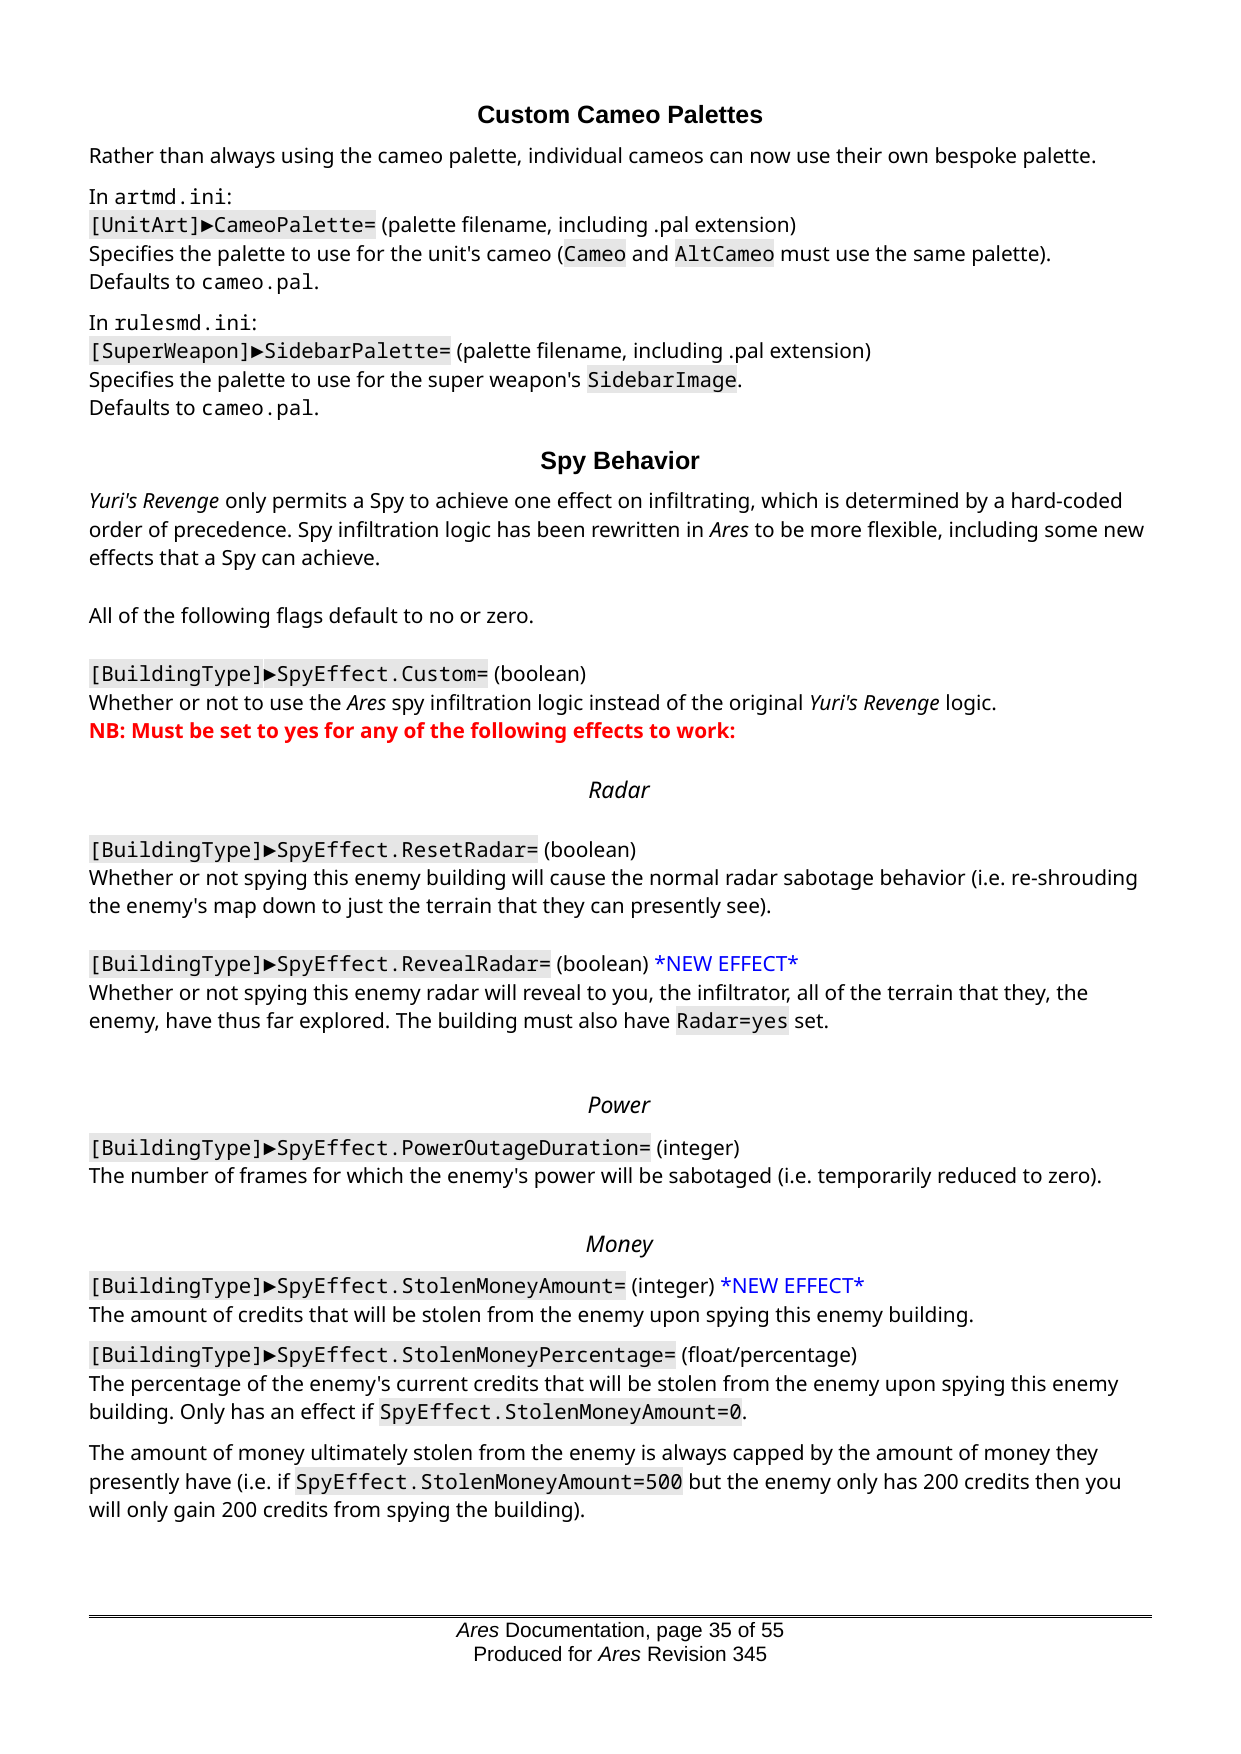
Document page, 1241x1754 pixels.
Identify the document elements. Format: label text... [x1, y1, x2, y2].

subtitle Custom Cameo Palettes [88, 100, 1152, 129]
subtitle Spy Behavior [88, 446, 1152, 475]
text In artmd.ini: [UnitArt]►CameoPalette= (palette filename, including .pal extension) Specifies the palette to use for the unit's cameo (Cameo and AltCameo must use the same palette). Defaults to cameo.pal. [88, 182, 1152, 296]
text In rulesmd.ini: [SuperWeapon]►SidebarPalette= (palette filename, including .pal extension) Specifies the palette to use for the super weapon's SidebarImage. Defaults to cameo.pal. [88, 308, 1152, 422]
text [BuildingType]►SpyEffect.StolenMoneyPercentage= (float/percentage) The percentage of the enemy's current credits that will be stolen from the enemy upon spying this enemy building. Only has an effect if SpyEffect.StolenMoneyAmount=0. [88, 1341, 1152, 1426]
text [BuildingType]►SpyEffect.ResetRadar= (boolean) Whether or not spying this enemy building will cause the normal radar sabotage behavior (i.e. re-shrouding the enemy's map down to just the terrain that they can presently see). [88, 835, 1152, 920]
text [BuildingType]►SpyEffect.RevealRadar= (boolean) *NEW EFFECT* Whether or not spying this enemy radar will reveal to you, the infiltrator, all of the terrain that they, the enemy, have thus far explored. The building must also have Radar=yes set. [88, 949, 1152, 1035]
text Rather than always using the cameo palette, individual cameos can now use their own bespoke palette. [88, 141, 1152, 169]
subtitle Power [88, 1089, 1152, 1121]
text [BuildingType]►SpyEffect.StolenMoneyAmount= (integer) *NEW EFFECT* The amount of credits that will be stolen from the enemy upon spying this enemy building. [88, 1271, 1152, 1328]
text [BuildingType]►SpyEffect.Custom= (boolean) Whether or not to use the Ares spy infiltration logic instead of the original Yuri's Revenge logic. NB: Must be set to yes for any of the following effects to work: [88, 659, 1152, 744]
text [BuildingType]►SpyEffect.PowerOutageDuration= (integer) The number of frames for which the enemy's power will be sabotaged (i.e. temporarily reduced to zero). [88, 1133, 1152, 1190]
text All of the following flags default to no or zero. [88, 601, 1152, 630]
subtitle Radar [88, 774, 1152, 805]
text The amount of money ultimately stolen from the enemy is always capped by the amount of money they presently have (i.e. if SpyEffect.StolenMoneyAmount=500 but the enemy only has 200 credits then you will only gain 200 credits from spying the building). [88, 1438, 1152, 1524]
subtitle Money [88, 1227, 1152, 1259]
text Yuri's Revenge only permits a Spy to achieve one effect on infiltrating, which is determined by a hard-coded order of precedence. Spy infiltration logic has been rewritten in Ares to be more flexible, including some new effects that a Spy can achieve. [88, 487, 1152, 572]
